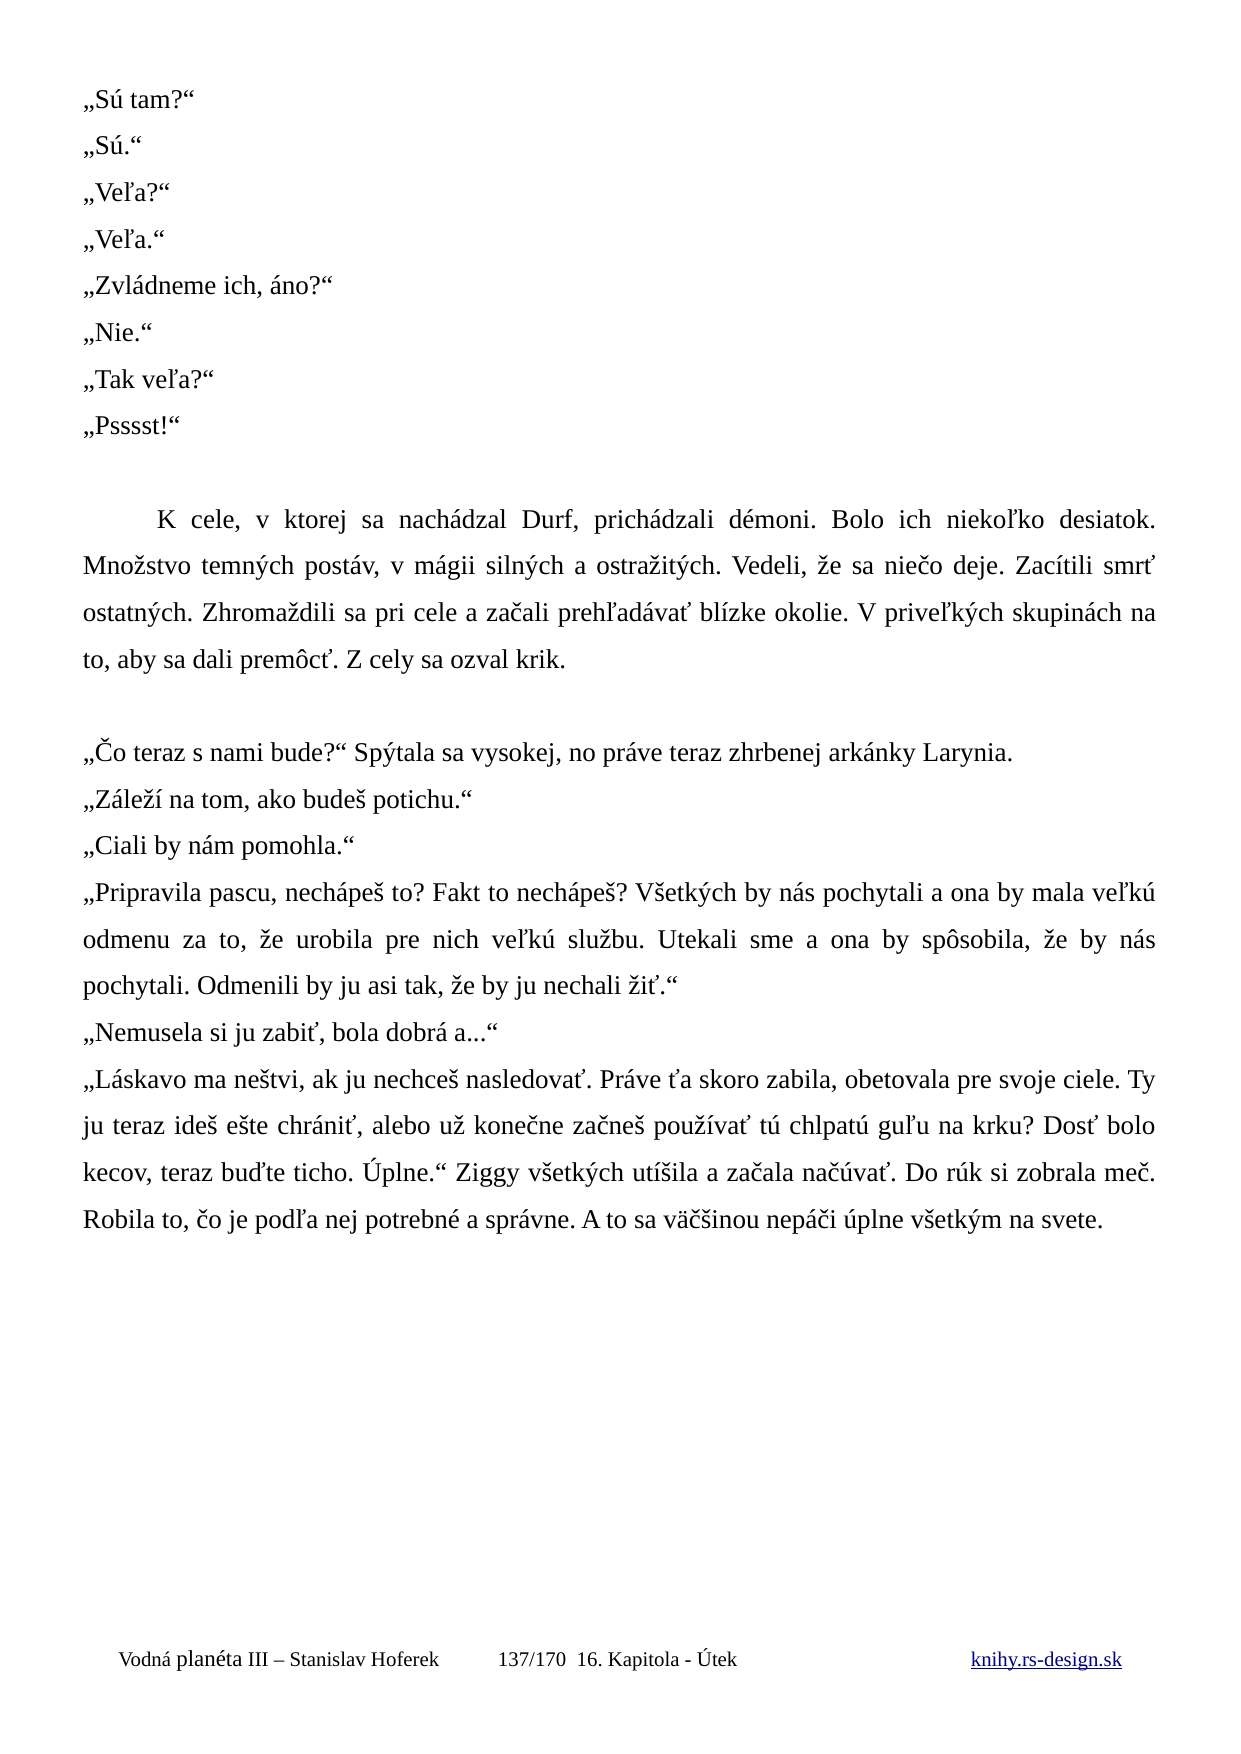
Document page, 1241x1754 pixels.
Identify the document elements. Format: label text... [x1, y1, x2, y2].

text K cele, v ktorej sa nachádzal Durf, prichádzali démoni. Bolo ich niekoľko desiatok. Množstvo temných postáv, v mágii silných a ostražitých. Vedeli, že sa niečo deje. Zacítili smrť ostatných. Zhromaždili sa pri cele a začali prehľadávať blízke okolie. V priveľkých skupinách na to, aby sa dali premôcť. Z cely sa ozval krik. [83, 503, 1157, 674]
text „Láskavo ma neštvi, ak ju nechceš nasledovať. Práve ťa skoro zabila, obetovala pre svoje ciele. Ty ju teraz ideš ešte chrániť, alebo už konečne začneš používať tú chlpatú guľu na krku? Dosť bolo kecov, teraz buďte ticho. Úplne.“ Ziggy všetkých utíšila a začala načúvať. Do rúk si zobrala meč. Robila to, čo je podľa nej potrebné a správne. A to sa väčšinou nepáči úplne všetkým na svete. [83, 1063, 1157, 1234]
text „Psssst!“ [83, 409, 1157, 441]
text „Sú tam?“ [83, 83, 1157, 114]
text „Tak veľa?“ [83, 363, 1157, 394]
text „Pripravila pascu, nechápeš to? Fakt to nechápeš? Všetkých by nás pochytali a ona by mala veľkú odmenu za to, že urobila pre nich veľkú službu. Utekali sme a ona by spôsobila, že by nás pochytali. Odmenili by ju asi tak, že by ju nechali žiť.“ [83, 876, 1157, 1001]
text „Veľa?“ [83, 176, 1157, 207]
text „Nie.“ [83, 316, 1157, 347]
text „Nemusela si ju zabiť, bola dobrá a...“ [83, 1016, 1157, 1047]
text „Ciali by nám pomohla.“ [83, 829, 1157, 861]
text „Sú.“ [83, 129, 1157, 161]
text „Veľa.“ [83, 223, 1157, 254]
text „Čo teraz s nami bude?“ Spýtala sa vysokej, no práve teraz zhrbenej arkánky Larynia. [83, 736, 1157, 767]
text „Zvládneme ich, áno?“ [83, 269, 1157, 301]
text „Záleží na tom, ako budeš potichu.“ [83, 783, 1157, 814]
